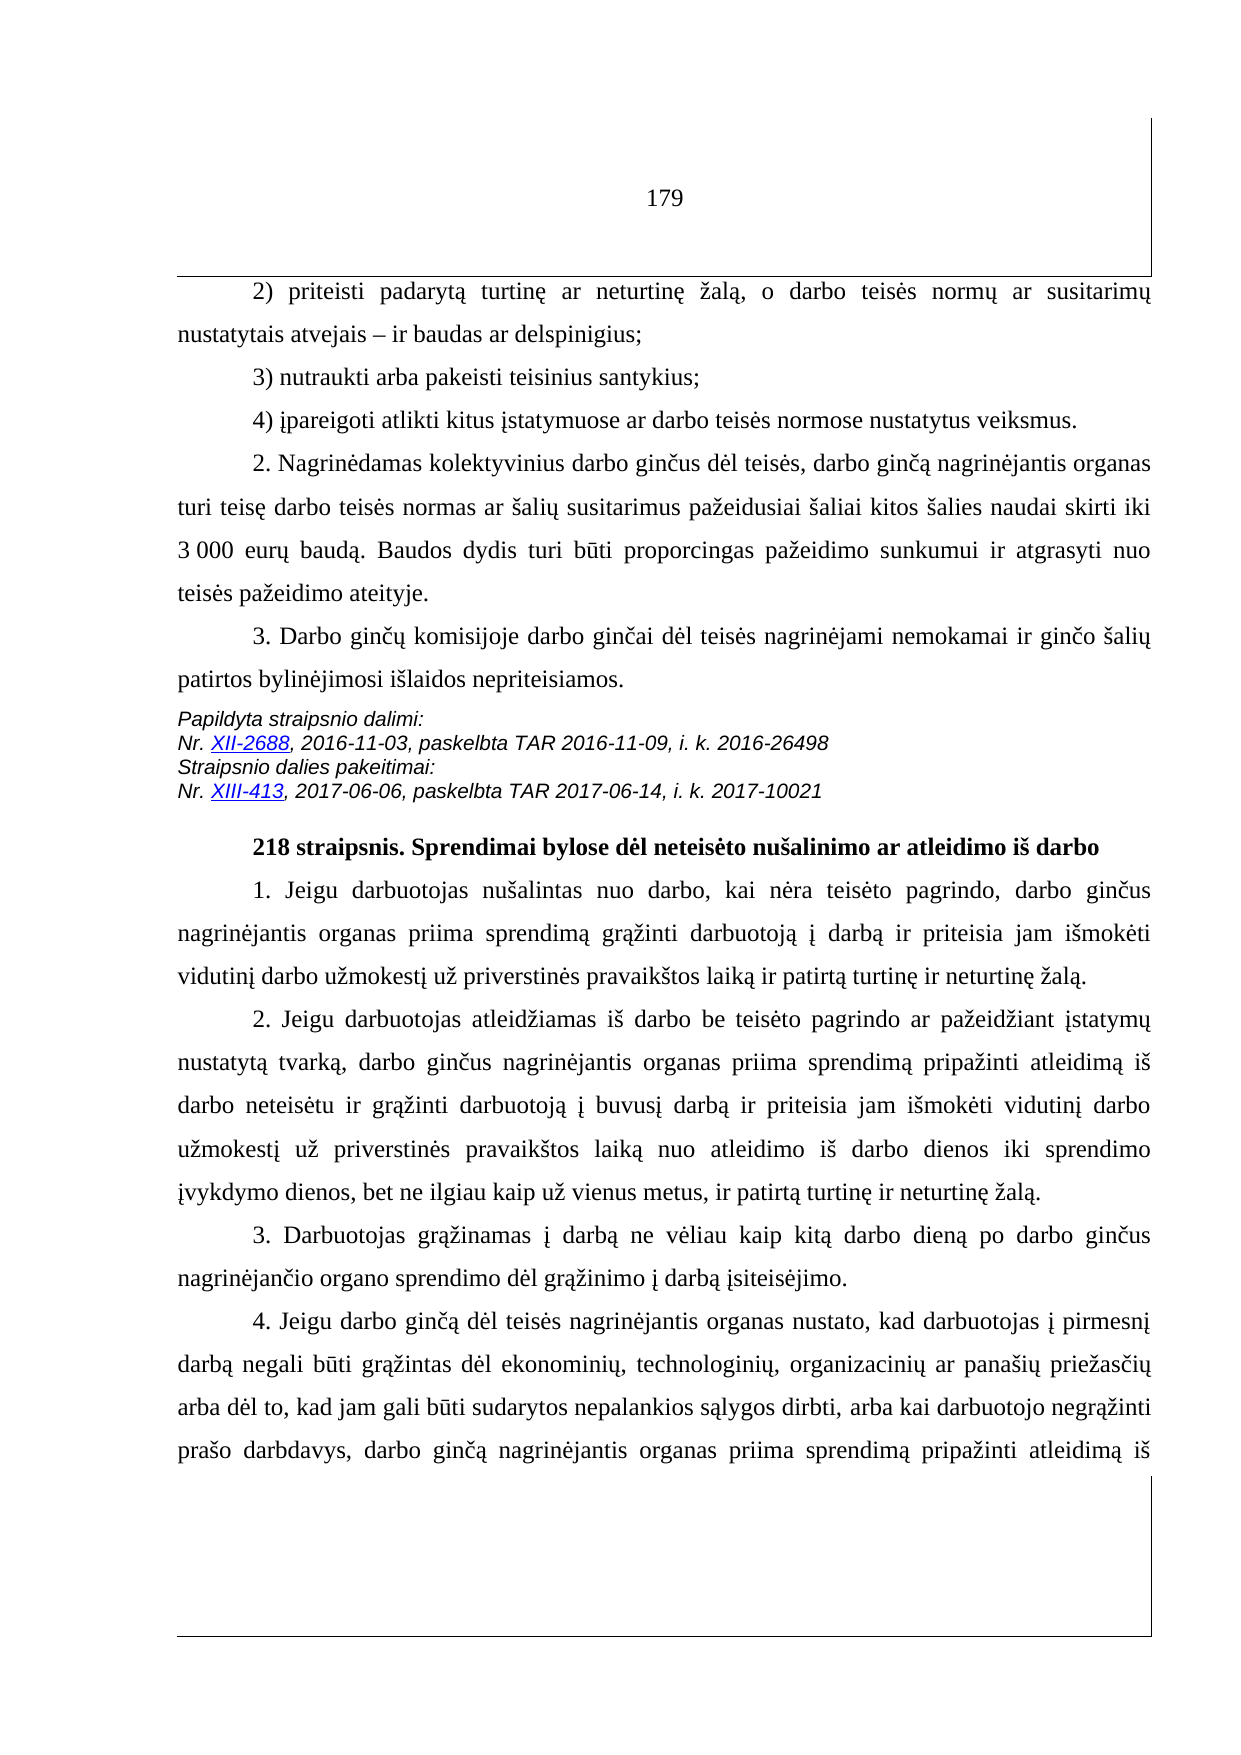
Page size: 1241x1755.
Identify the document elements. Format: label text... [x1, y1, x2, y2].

subtitle 218 straipsnis. Sprendimai bylose dėl neteisėto nušalinimo ar atleidimo iš darbo [177, 832, 1152, 861]
text 2) priteisti padarytą turtinę ar neturtinę žalą, o darbo teisės normų ar susitarimų nustatytais atvejais – ir baudas ar delspinigius; [177, 276, 1152, 348]
text 1. Jeigu darbuotojas nušalintas nuo darbo, kai nėra teisėto pagrindo, darbo ginčus nagrinėjantis organas priima sprendimą grąžinti darbuotoją į darbą ir priteisia jam išmokėti vidutinį darbo užmokestį už priverstinės pravaikštos laiką ir patirtą turtinę ir neturtinę žalą. [177, 875, 1152, 990]
text 3) nutraukti arba pakeisti teisinius santykius; [177, 362, 1152, 391]
text 3. Darbuotojas grąžinamas į darbą ne vėliau kaip kitą darbo dieną po darbo ginčus nagrinėjančio organo sprendimo dėl grąžinimo į darbą įsiteisėjimo. [177, 1220, 1152, 1292]
text Papildyta straipsnio dalimi: [177, 707, 1152, 731]
text Nr. XII-2688, 2016-11-03, paskelbta TAR 2016-11-09, i. k. 2016-26498 [177, 731, 1152, 755]
text Straipsnio dalies pakeitimai: [177, 755, 1152, 779]
text 2. Nagrinėdamas kolektyvinius darbo ginčus dėl teisės, darbo ginčą nagrinėjantis organas turi teisę darbo teisės normas ar šalių susitarimus pažeidusiai šaliai kitos šalies naudai skirti iki 3 000 eurų baudą. Baudos dydis turi būti proporcingas pažeidimo sunkumui ir atgrasyti nuo teisės pažeidimo ateityje. [177, 448, 1152, 607]
text 2. Jeigu darbuotojas atleidžiamas iš darbo be teisėto pagrindo ar pažeidžiant įstatymų nustatytą tvarką, darbo ginčus nagrinėjantis organas priima sprendimą pripažinti atleidimą iš darbo neteisėtu ir grąžinti darbuotoją į buvusį darbą ir priteisia jam išmokėti vidutinį darbo užmokestį už priverstinės pravaikštos laiką nuo atleidimo iš darbo dienos iki sprendimo įvykdymo dienos, bet ne ilgiau kaip už vienus metus, ir patirtą turtinę ir neturtinę žalą. [177, 1004, 1152, 1206]
text 4. Jeigu darbo ginčą dėl teisės nagrinėjantis organas nustato, kad darbuotojas į pirmesnį darbą negali būti grąžintas dėl ekonominių, technologinių, organizacinių ar panašių priežasčių arba dėl to, kad jam gali būti sudarytos nepalankios sąlygos dirbti, arba kai darbuotojo negrąžinti prašo darbdavys, darbo ginčą nagrinėjantis organas priima sprendimą pripažinti atleidimą iš [177, 1306, 1152, 1464]
text 3. Darbo ginčų komisijoje darbo ginčai dėl teisės nagrinėjami nemokamai ir ginčo šalių patirtos bylinėjimosi išlaidos nepriteisiamos. [177, 621, 1152, 693]
text 4) įpareigoti atlikti kitus įstatymuose ar darbo teisės normose nustatytus veiksmus. [177, 405, 1152, 434]
text Nr. XIII-413, 2017-06-06, paskelbta TAR 2017-06-14, i. k. 2017-10021 [177, 779, 1152, 803]
